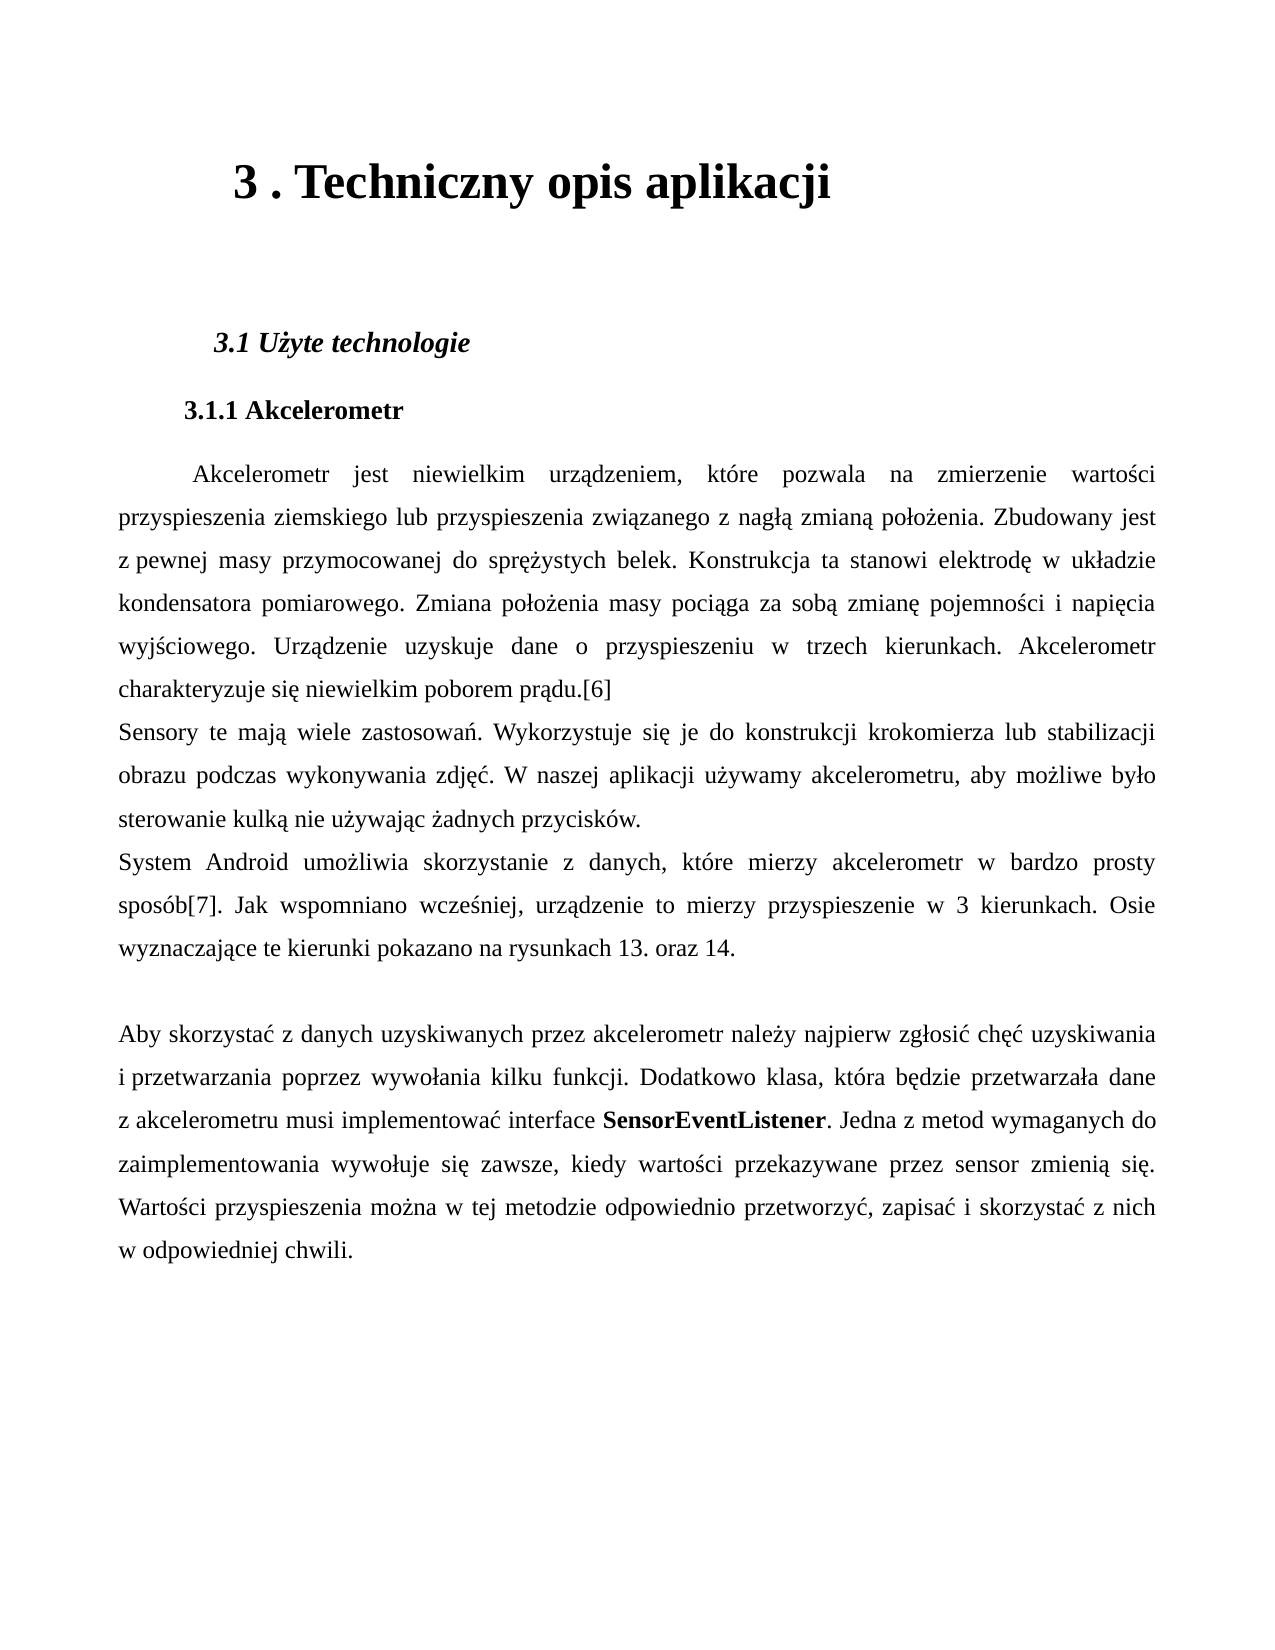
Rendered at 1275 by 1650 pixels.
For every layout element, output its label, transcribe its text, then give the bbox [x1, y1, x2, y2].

subtitle . Techniczny opis aplikacji [221, 152, 1157, 209]
text Akcelerometr jest niewielkim urządzeniem, które pozwala na zmierzenie wartości przyspieszenia ziemskiego lub przyspieszenia związanego z nagłą zmianą położenia. Zbudowany jest z pewnej masy przymocowanej do sprężystych belek. Konstrukcja ta stanowi elektrodę w układzie kondensatora pomiarowego. Zmiana położenia masy pociąga za sobą zmianę pojemności i napięcia wyjściowego. Urządzenie uzyskuje dane o przyspieszeniu w trzech kierunkach. Akcelerometr charakteryzuje się niewielkim poborem prądu.[6] [118, 459, 1157, 703]
text Sensory te mają wiele zastosowań. Wykorzystuje się je do konstrukcji krokomierza lub stabilizacji obrazu podczas wykonywania zdjęć. W naszej aplikacji używamy akcelerometru, aby możliwe było sterowanie kulką nie używając żadnych przycisków. [118, 717, 1157, 832]
text System Android umożliwia skorzystanie z danych, które mierzy akcelerometr w bardzo prosty sposób[7]. Jak wspomniano wcześniej, urządzenie to mierzy przyspieszenie w 3 kierunkach. Osie wyznaczające te kierunki pokazano na rysunkach 13. oraz 14. [118, 847, 1157, 962]
text Aby skorzystać z danych uzyskiwanych przez akcelerometr należy najpierw zgłosić chęć uzyskiwania i przetwarzania poprzez wywołania kilku funkcji. Dodatkowo klasa, która będzie przetwarzała dane z akcelerometru musi implementować interface SensorEventListener. Jedna z metod wymaganych do zaimplementowania wywołuje się zawsze, kiedy wartości przekazywane przez sensor zmienią się. Wartości przyspieszenia można w tej metodzie odpowiednio przetworzyć, zapisać i skorzystać z nich w odpowiedniej chwili. [118, 1019, 1157, 1264]
subtitle Użyte technologie [207, 326, 1157, 359]
subtitle Akcelerometr [177, 394, 1157, 425]
